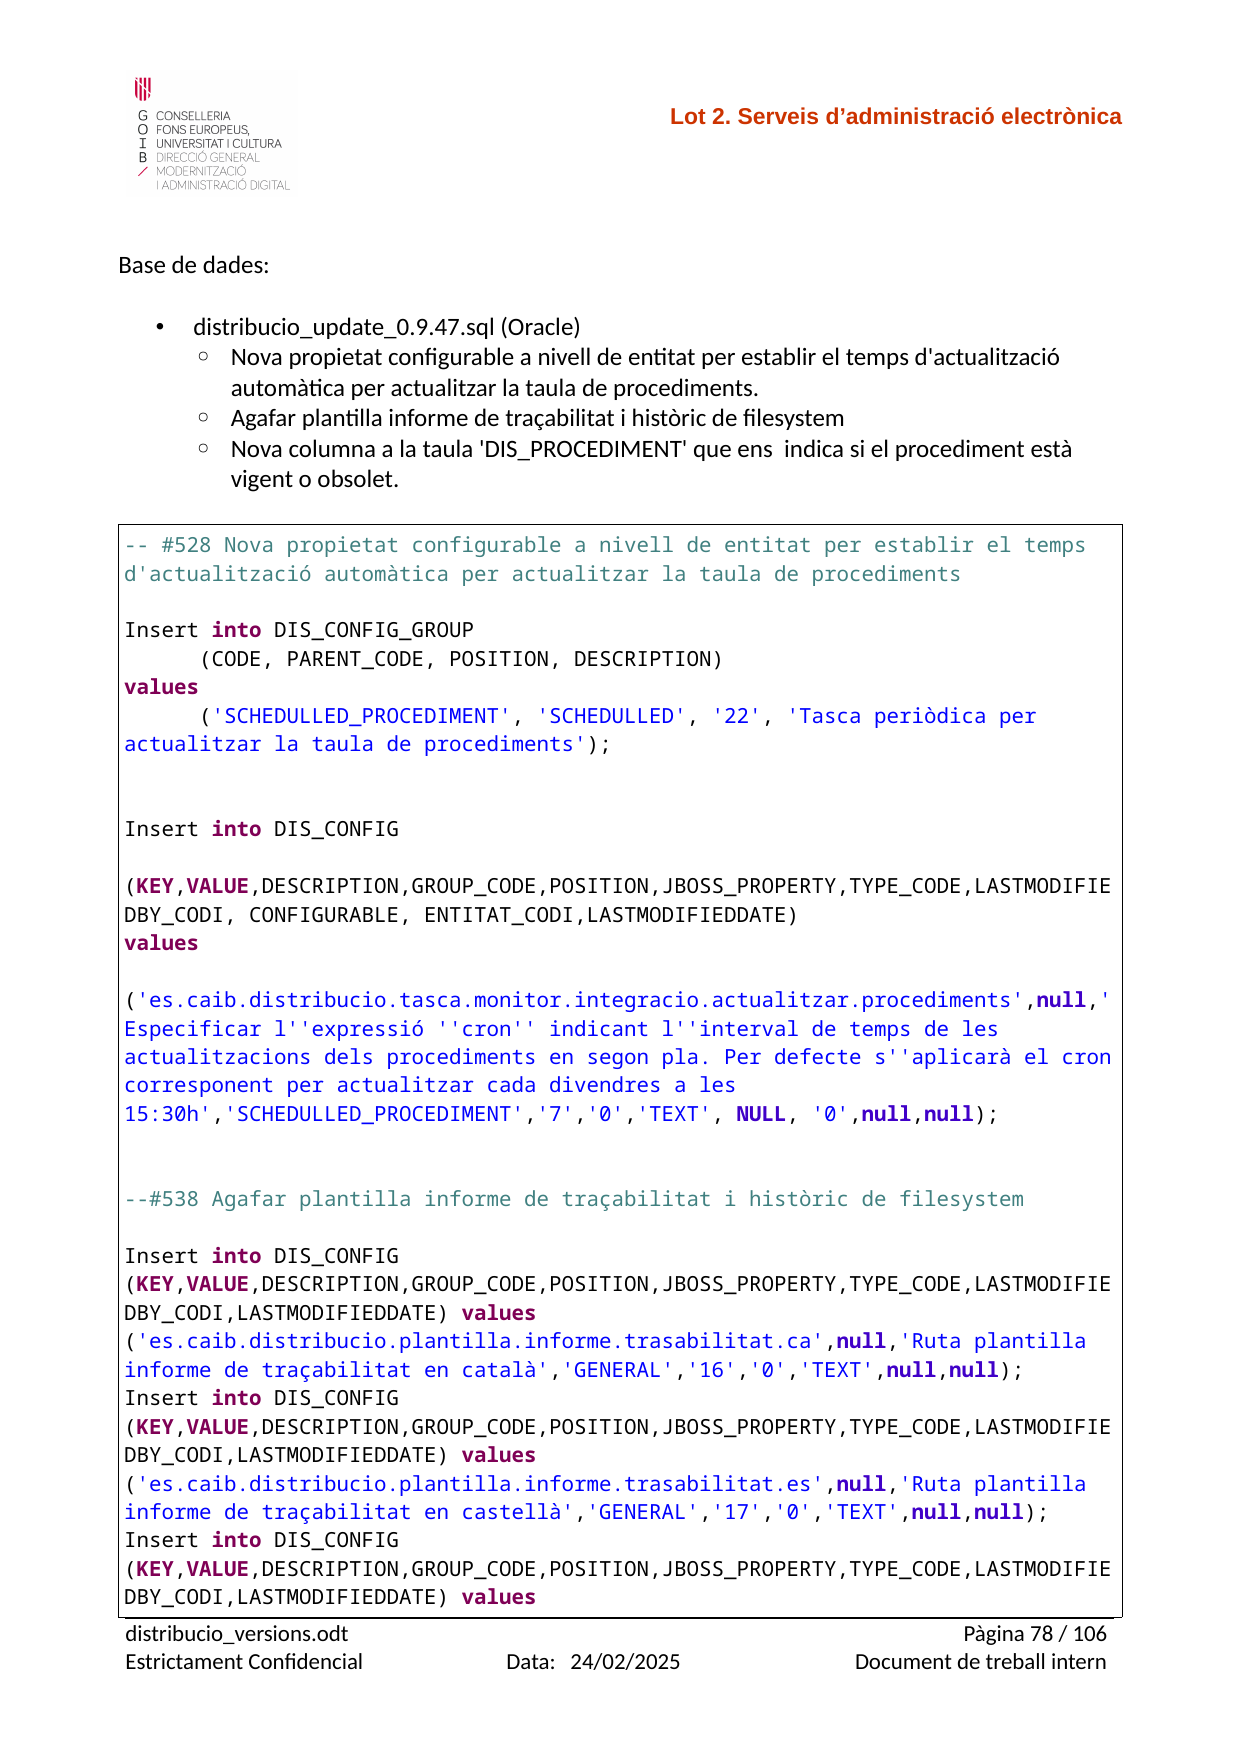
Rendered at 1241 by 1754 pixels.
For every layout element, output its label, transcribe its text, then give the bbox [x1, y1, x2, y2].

list Agafar plantilla informe de traçabilitat i històric de filesystem [193, 402, 1122, 433]
list distribucio_update_0.9.47.sql (Oracle) [156, 311, 1122, 341]
picture [126, 70, 299, 197]
list Nova columna a la taula 'DIS_PROCEDIMENT' que ens indica si el procediment està vigent o obsolet. [193, 433, 1122, 494]
table_header -- #528 Nova propietat configurable a nivell de entitat per establir el temps d'actualització automàtica per actualitzar la taula de procediments Insert into DIS_CONFIG_GROUP (CODE, PARENT_CODE, POSITION, DESCRIPTION) values ('SCHEDULLED_PROCEDIMENT', 'SCHEDULLED', '22', 'Tasca periòdica per actualitzar la taula de procediments'); Insert into DIS_CONFIG (KEY,VALUE,DESCRIPTION,GROUP_CODE,POSITION,JBOSS_PROPERTY,TYPE_CODE,LASTMODIFIEDBY_CODI, CONFIGURABLE, ENTITAT_CODI,LASTMODIFIEDDATE) values ('es.caib.distribucio.tasca.monitor.integracio.actualitzar.procediments',null,'Especificar l''expressió ''cron'' indicant l''interval de temps de les actualitzacions dels procediments en segon pla. Per defecte s''aplicarà el cron corresponent per actualitzar cada divendres a les 15:30h','SCHEDULLED_PROCEDIMENT','7','0','TEXT', NULL, '0',null,null); --#538 Agafar plantilla informe de traçabilitat i històric de filesystem Insert into DIS_CONFIG (KEY,VALUE,DESCRIPTION,GROUP_CODE,POSITION,JBOSS_PROPERTY,TYPE_CODE,LASTMODIFIEDBY_CODI,LASTMODIFIEDDATE) values ('es.caib.distribucio.plantilla.informe.trasabilitat.ca',null,'Ruta plantilla informe de traçabilitat en català','GENERAL','16','0','TEXT',null,null); Insert into DIS_CONFIG (KEY,VALUE,DESCRIPTION,GROUP_CODE,POSITION,JBOSS_PROPERTY,TYPE_CODE,LASTMODIFIEDBY_CODI,LASTMODIFIEDDATE) values ('es.caib.distribucio.plantilla.informe.trasabilitat.es',null,'Ruta plantilla informe de traçabilitat en castellà','GENERAL','17','0','TEXT',null,null); Insert into DIS_CONFIG (KEY,VALUE,DESCRIPTION,GROUP_CODE,POSITION,JBOSS_PROPERTY,TYPE_CODE,LASTMODIFIEDBY_CODI,LASTMODIFIEDDATE) values [119, 525, 1122, 1617]
list Nova propietat configurable a nivell de entitat per establir el temps d'actualització automàtica per actualitzar la taula de procediments. [193, 341, 1122, 402]
text Base de dades: [118, 250, 1122, 280]
